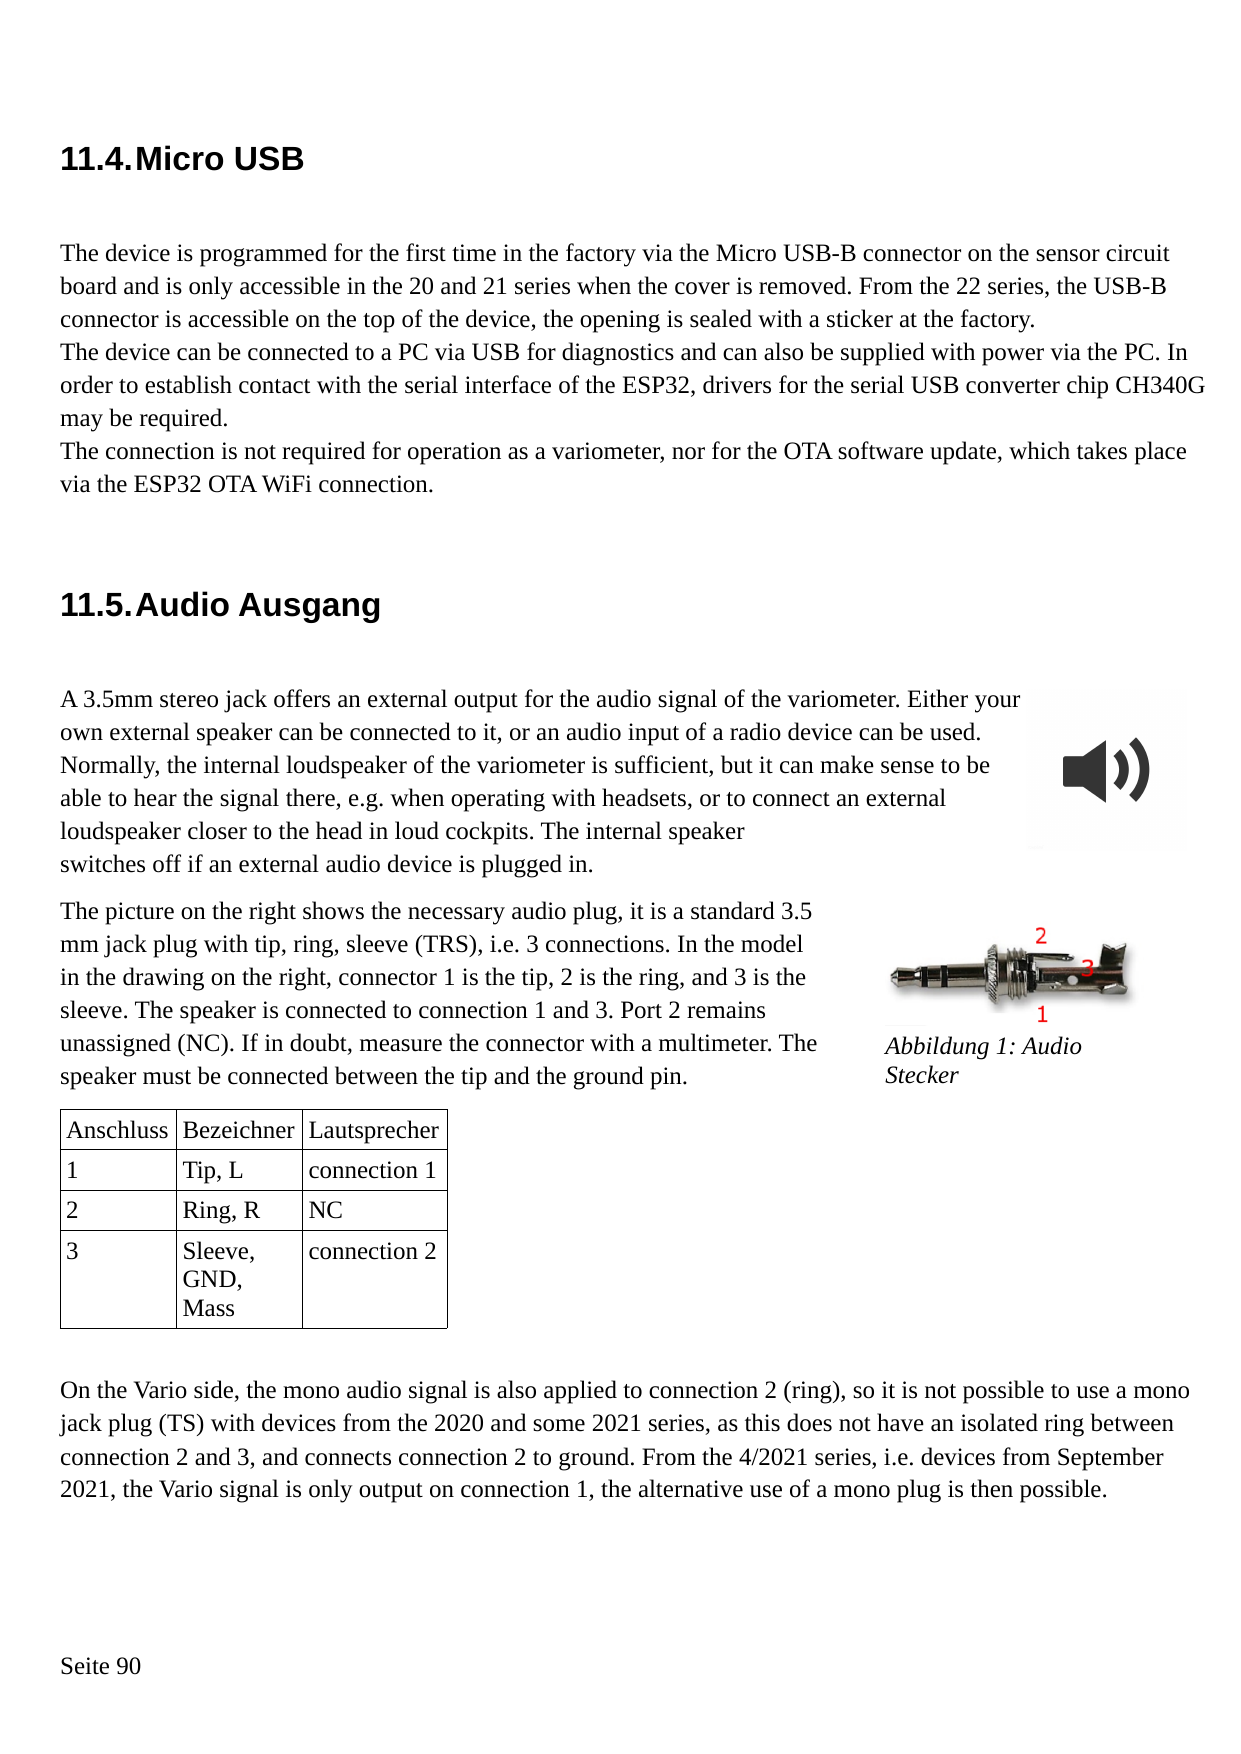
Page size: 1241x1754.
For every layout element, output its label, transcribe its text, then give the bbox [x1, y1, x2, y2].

picture [885, 907, 1144, 1026]
text A 3.5mm stereo jack offers an external output for the audio signal of the variometer. Either your own external speaker can be connected to it, or an audio input of a radio device can be used. Normally, the internal loudspeaker of the variometer is sufficient, but it can make sense to be able to hear the signal there, e.g. when operating with headsets, or to connect an external loudspeaker closer to the head in loud cockpits. The internal speaker switches off if an external audio device is plugged in. [60, 684, 1207, 877]
table_header Anschluss [61, 1110, 176, 1149]
subtitle Micro USB [60, 139, 1207, 178]
table_cell NC [303, 1191, 447, 1230]
text On the Vario side, the mono audio signal is also applied to connection 2 (ring), so it is not possible to use a mono jack plug (TS) with devices from the 2020 and some 2021 series, as this does not have an isolated ring between connection 2 and 3, and connects connection 2 to ground. From the 4/2021 series, i.e. devices from September 2021, the Vario signal is only output on connection 1, the alternative use of a mono plug is then possible. [60, 1376, 1207, 1503]
table_cell connection 2 [303, 1231, 447, 1328]
table_cell Tip, L [177, 1150, 302, 1190]
table_cell Sleeve, GND, Mass [177, 1231, 302, 1328]
text The picture on the right shows the necessary audio plug, it is a standard 3.5 mm jack plug with tip, ring, sleeve (TRS), i.e. 3 connections. In the model in the drawing on the right, connector 1 is the tip, 2 is the ring, and 3 is the sleeve. The speaker is connected to connection 1 and 3. Port 2 remains unassigned (NC). If in doubt, measure the connector with a multimeter. The speaker must be connected between the tip and the ground pin. [60, 895, 1207, 1090]
table_header Bezeichner [177, 1110, 302, 1149]
subtitle Audio Ausgang [60, 585, 1207, 623]
text Abbildung 1: Audio Stecker [885, 1026, 1144, 1088]
table_cell Ring, R [177, 1191, 302, 1230]
table_header Lautsprecher [303, 1110, 447, 1149]
table_cell 2 [61, 1191, 176, 1230]
table_cell 1 [61, 1150, 176, 1190]
picture [1025, 689, 1187, 851]
table_cell 3 [61, 1231, 176, 1328]
text The device is programmed for the first time in the factory via the Micro USB-B connector on the sensor circuit board and is only accessible in the 20 and 21 series when the cover is removed. From the 22 series, the USB-B connector is accessible on the top of the device, the opening is sealed with a sticker at the factory. The device can be connected to a PC via USB for diagnostics and can also be supplied with power via the PC. In order to establish contact with the serial interface of the ESP32, drivers for the serial USB converter chip CH340G may be required. The connection is not required for operation as a variometer, nor for the OTA software update, which takes place via the ESP32 OTA WiFi connection. [60, 238, 1207, 498]
table_cell connection 1 [303, 1150, 447, 1190]
